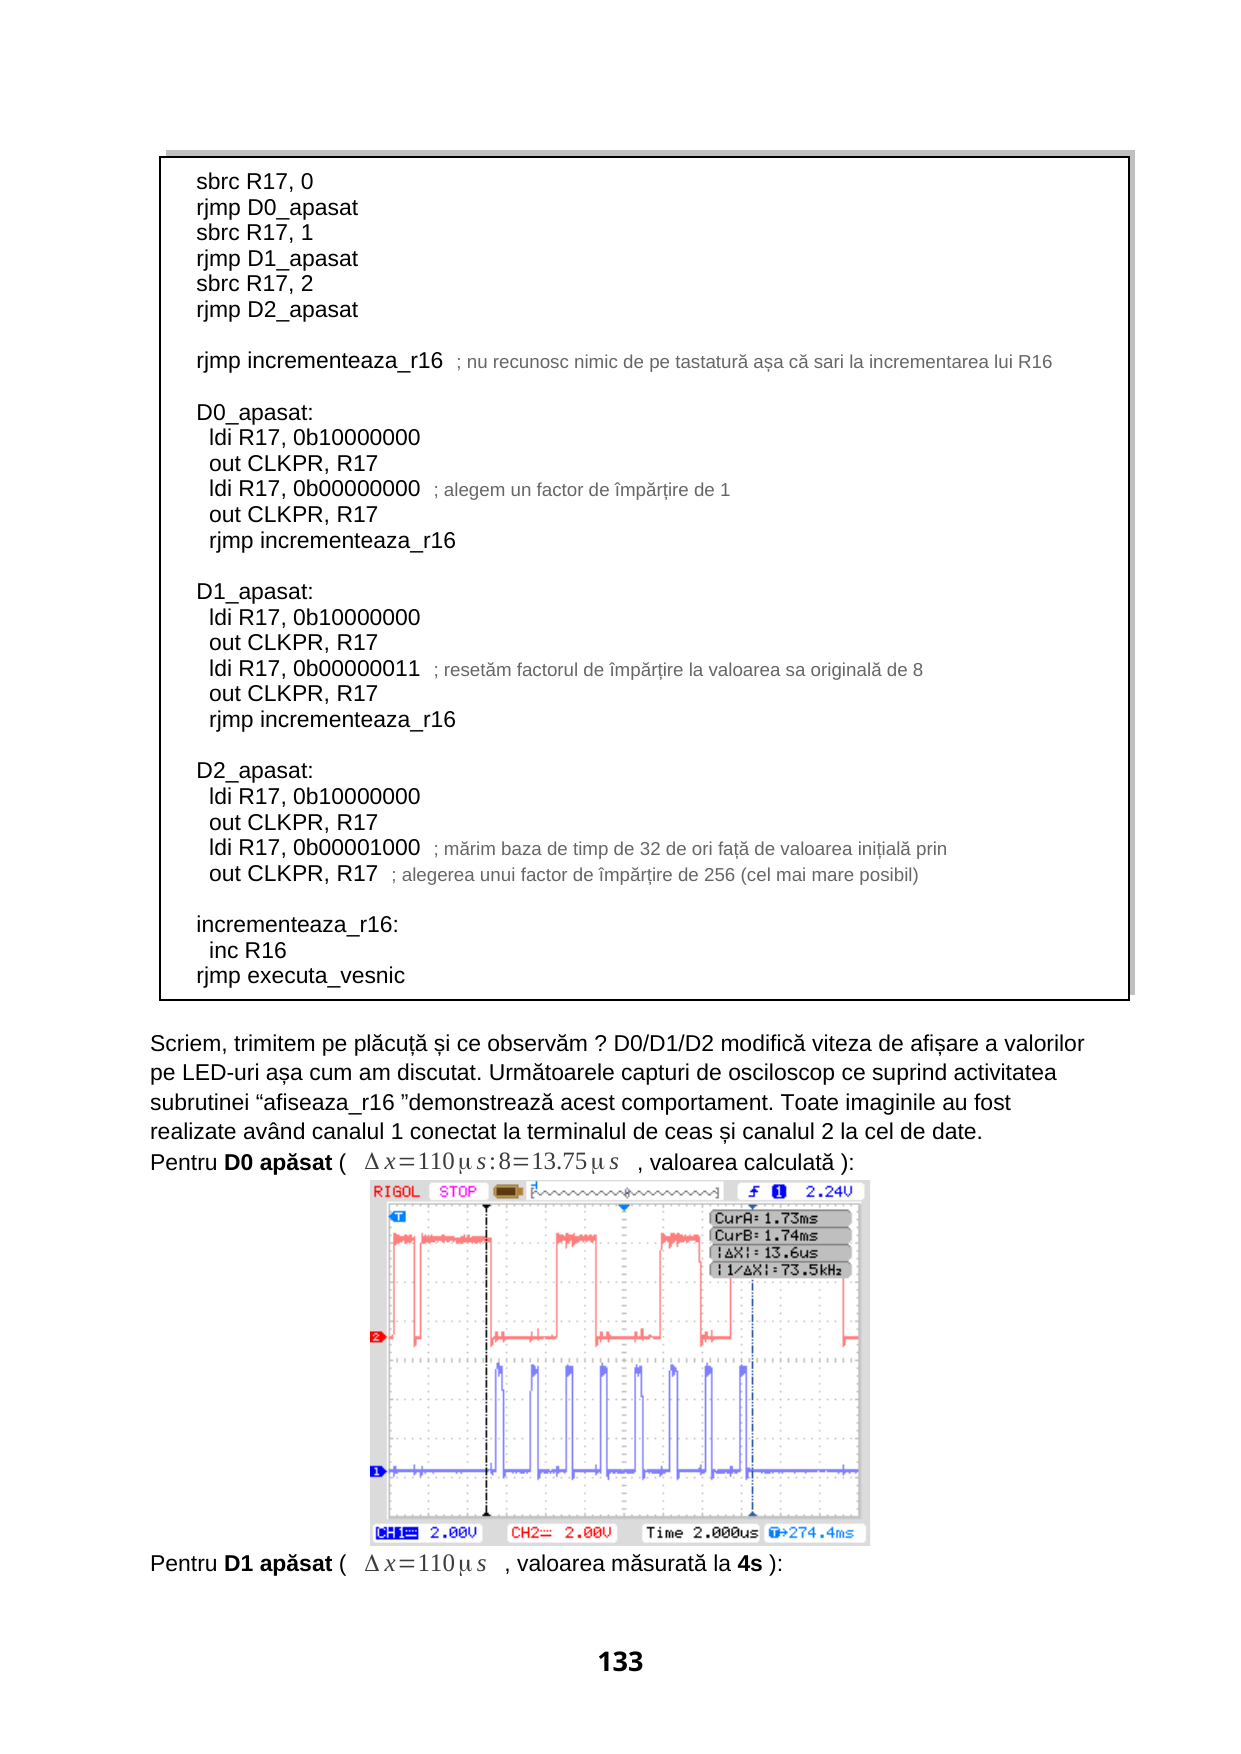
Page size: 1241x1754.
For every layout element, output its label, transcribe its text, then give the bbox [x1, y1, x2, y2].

picture [370, 1180, 871, 1546]
text Pentru D0 apăsat (, valoarea calculată ): [150, 1148, 1091, 1176]
text Pentru D1 apăsat (, valoarea măsurată la 4s ): [150, 1545, 1091, 1578]
text Scriem, trimitem pe plăcuță și ce observăm ? D0/D1/D2 modifică viteza de afișare a valorilor pe LED-uri așa cum am discutat. Următoarele capturi de osciloscop ce suprind activitatea subrutinei “afiseaza_r16 ”demonstrează acest comportament. Toate imaginile au fost realizate având canalul 1 conectat la terminalul de ceas și canalul 2 la cel de date. [150, 1030, 1091, 1144]
table_header sbrc R17, 0 rjmp D0_apasat sbrc R17, 1 rjmp D1_apasat sbrc R17, 2 rjmp D2_apasat rjmp incrementeaza_r16 ; nu recunosc nimic de pe tastatură așa că sari la incrementarea lui R16 D0_apasat: ldi R17, 0b10000000 out CLKPR, R17 ldi R17, 0b00000000 ; alegem un factor de împărțire de 1 out CLKPR, R17 rjmp incrementeaza_r16 D1_apasat: ldi R17, 0b10000000 out CLKPR, R17 ldi R17, 0b00000011 ; resetăm factorul de împărțire la valoarea sa originală de 8 out CLKPR, R17 rjmp incrementeaza_r16 D2_apasat: ldi R17, 0b10000000 out CLKPR, R17 ldi R17, 0b00001000 ; mărim baza de timp de 32 de ori față de valoarea inițială prin out CLKPR, R17 ; alegerea unui factor de împărțire de 256 (cel mai mare posibil) incrementeaza_r16: inc R16 rjmp executa_vesnic [161, 158, 1128, 999]
